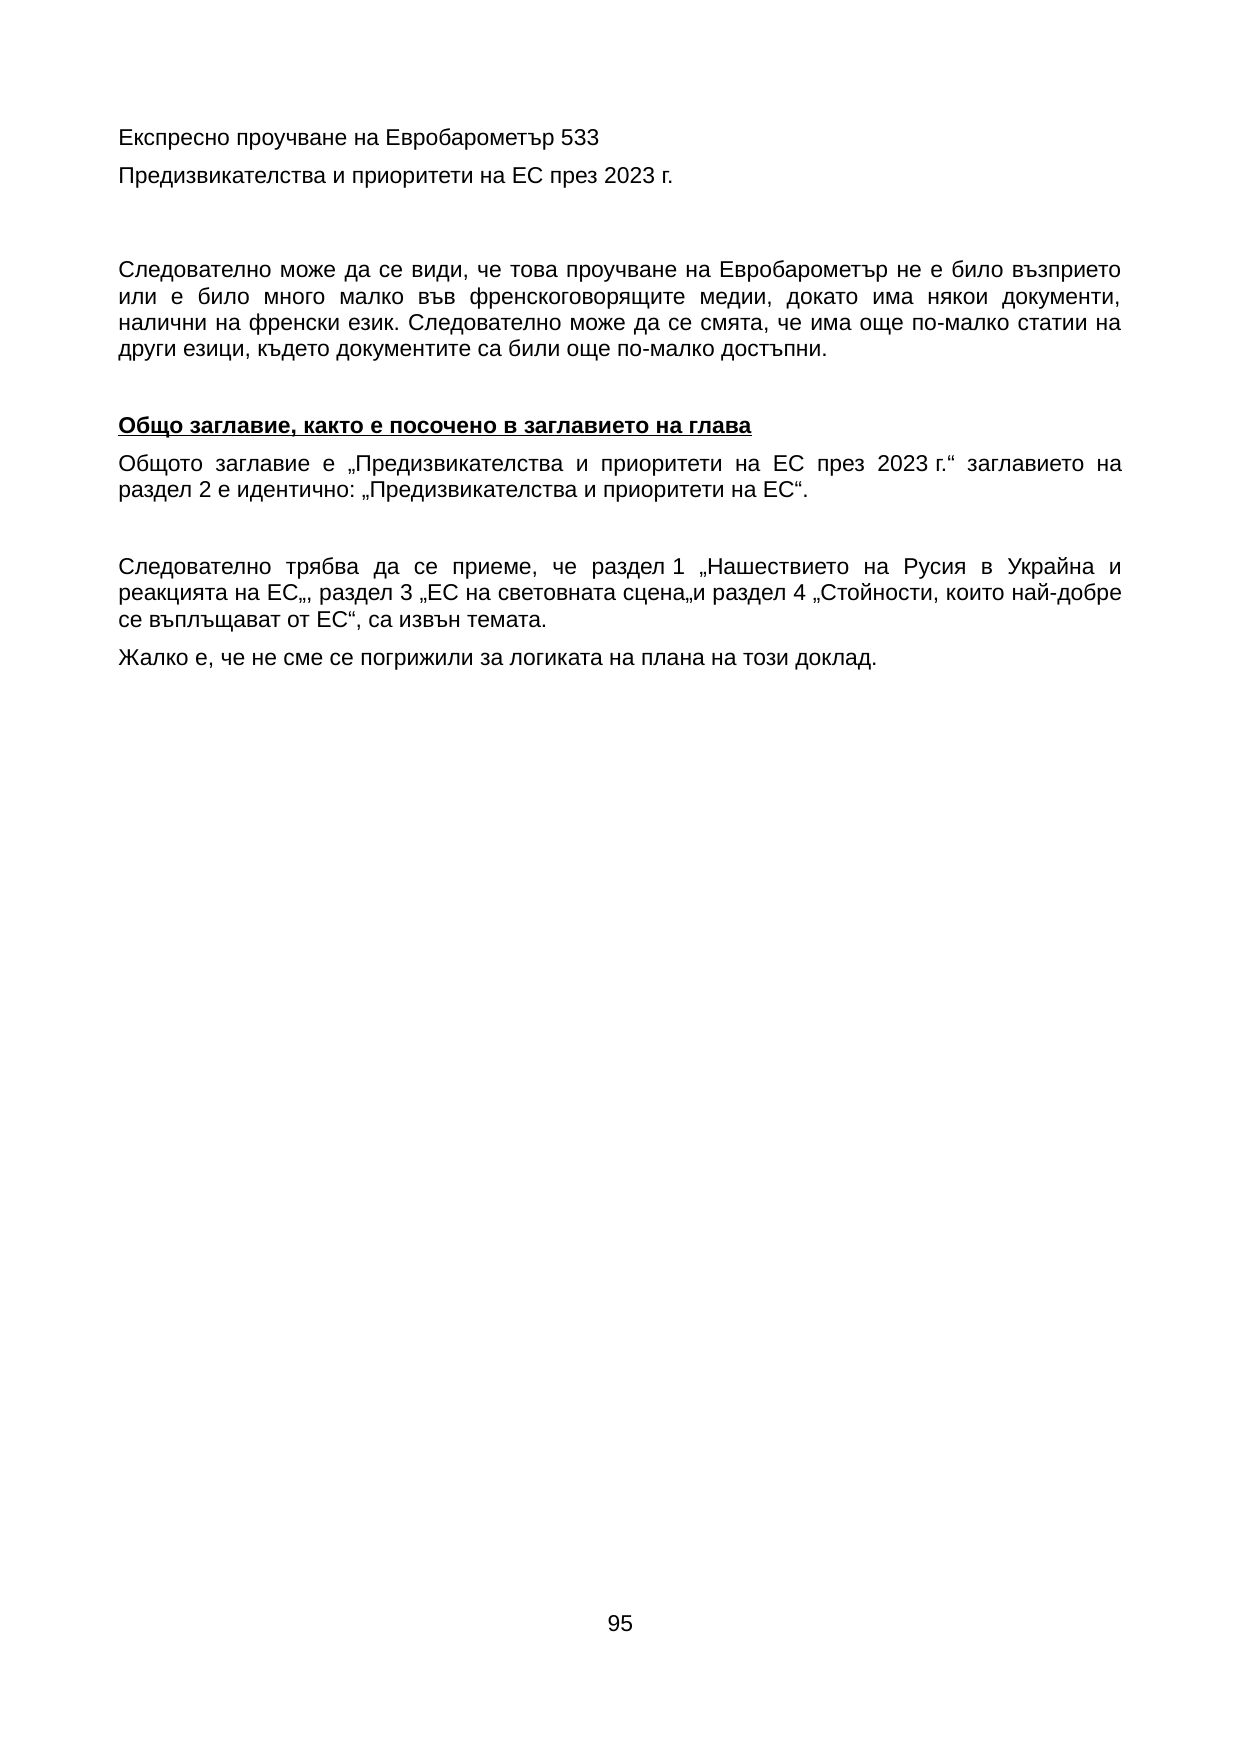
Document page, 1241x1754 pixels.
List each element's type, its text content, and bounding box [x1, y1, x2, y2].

text Жалко е, че не сме се погрижили за логиката на плана на този доклад. [118, 644, 1122, 670]
text Следователно може да се види, че това проучване на Евробарометър не е било възприето или е било много малко във френскоговорящите медии, докато има някои документи, налични на френски език. Следователно може да се смята, че има още по-малко статии на други езици, където документите са били още по-малко достъпни. [118, 256, 1122, 362]
text Общо заглавие, както е посочено в заглавието на глава [118, 412, 1122, 438]
text Общото заглавие е „Предизвикателства и приоритети на ЕС през 2023 г.“ заглавието на раздел 2 е идентично: „Предизвикателства и приоритети на ЕС“. [118, 450, 1122, 503]
text Следователно трябва да се приеме, че раздел 1 „Нашествието на Русия в Украйна и реакцията на ЕС„, раздел 3 „ЕС на световната сцена„и раздел 4 „Стойности, които най-добре се въплъщават от ЕС“, са извън темата. [118, 553, 1122, 632]
